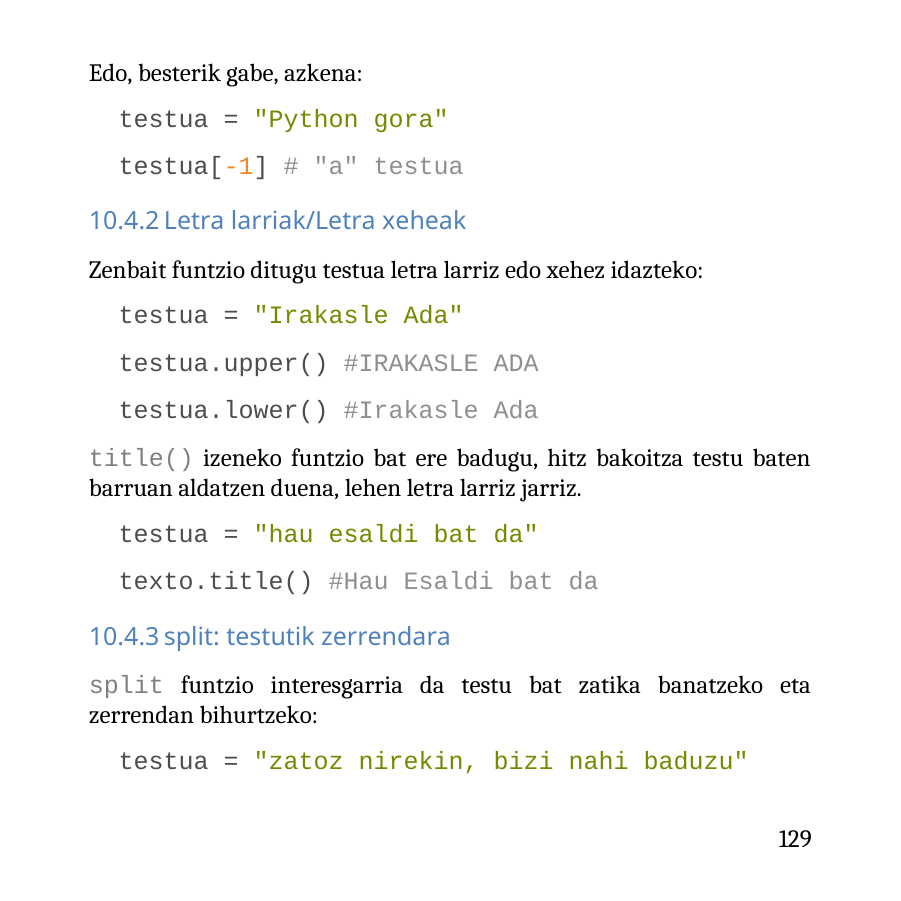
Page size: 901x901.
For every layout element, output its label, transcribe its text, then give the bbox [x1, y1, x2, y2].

subtitle split: testutik zerrendara [89, 618, 811, 652]
text testua = "Irakasle Ada" [118, 303, 811, 331]
text split funtzio interesgarria da testu bat zatika banatzeko eta zerrendan bihurtzeko: [89, 671, 811, 730]
text testua = "Python gora" [118, 107, 811, 135]
subtitle Letra larriak/Letra xeheak [89, 203, 811, 237]
text texto.title() #Hau Esaldi bat da [118, 569, 811, 597]
text testua = "zatoz nirekin, bizi nahi baduzu" [118, 748, 811, 777]
text Zenbait funtzio ditugu testua letra larriz edo xehez idazteko: [89, 256, 811, 284]
text Edo, besterik gabe, azkena: [89, 59, 811, 88]
text testua = "hau esaldi bat da" [118, 522, 811, 550]
text testua.lower() #Irakasle Ada [118, 397, 811, 426]
text title() izeneko funtzio bat ere badugu, hitz bakoitza testu baten barruan aldatzen duena, lehen letra larriz jarriz. [89, 444, 811, 503]
text testua.upper() #IRAKASLE ADA [118, 350, 811, 378]
text testua[-1] # "a" testua [118, 154, 811, 182]
